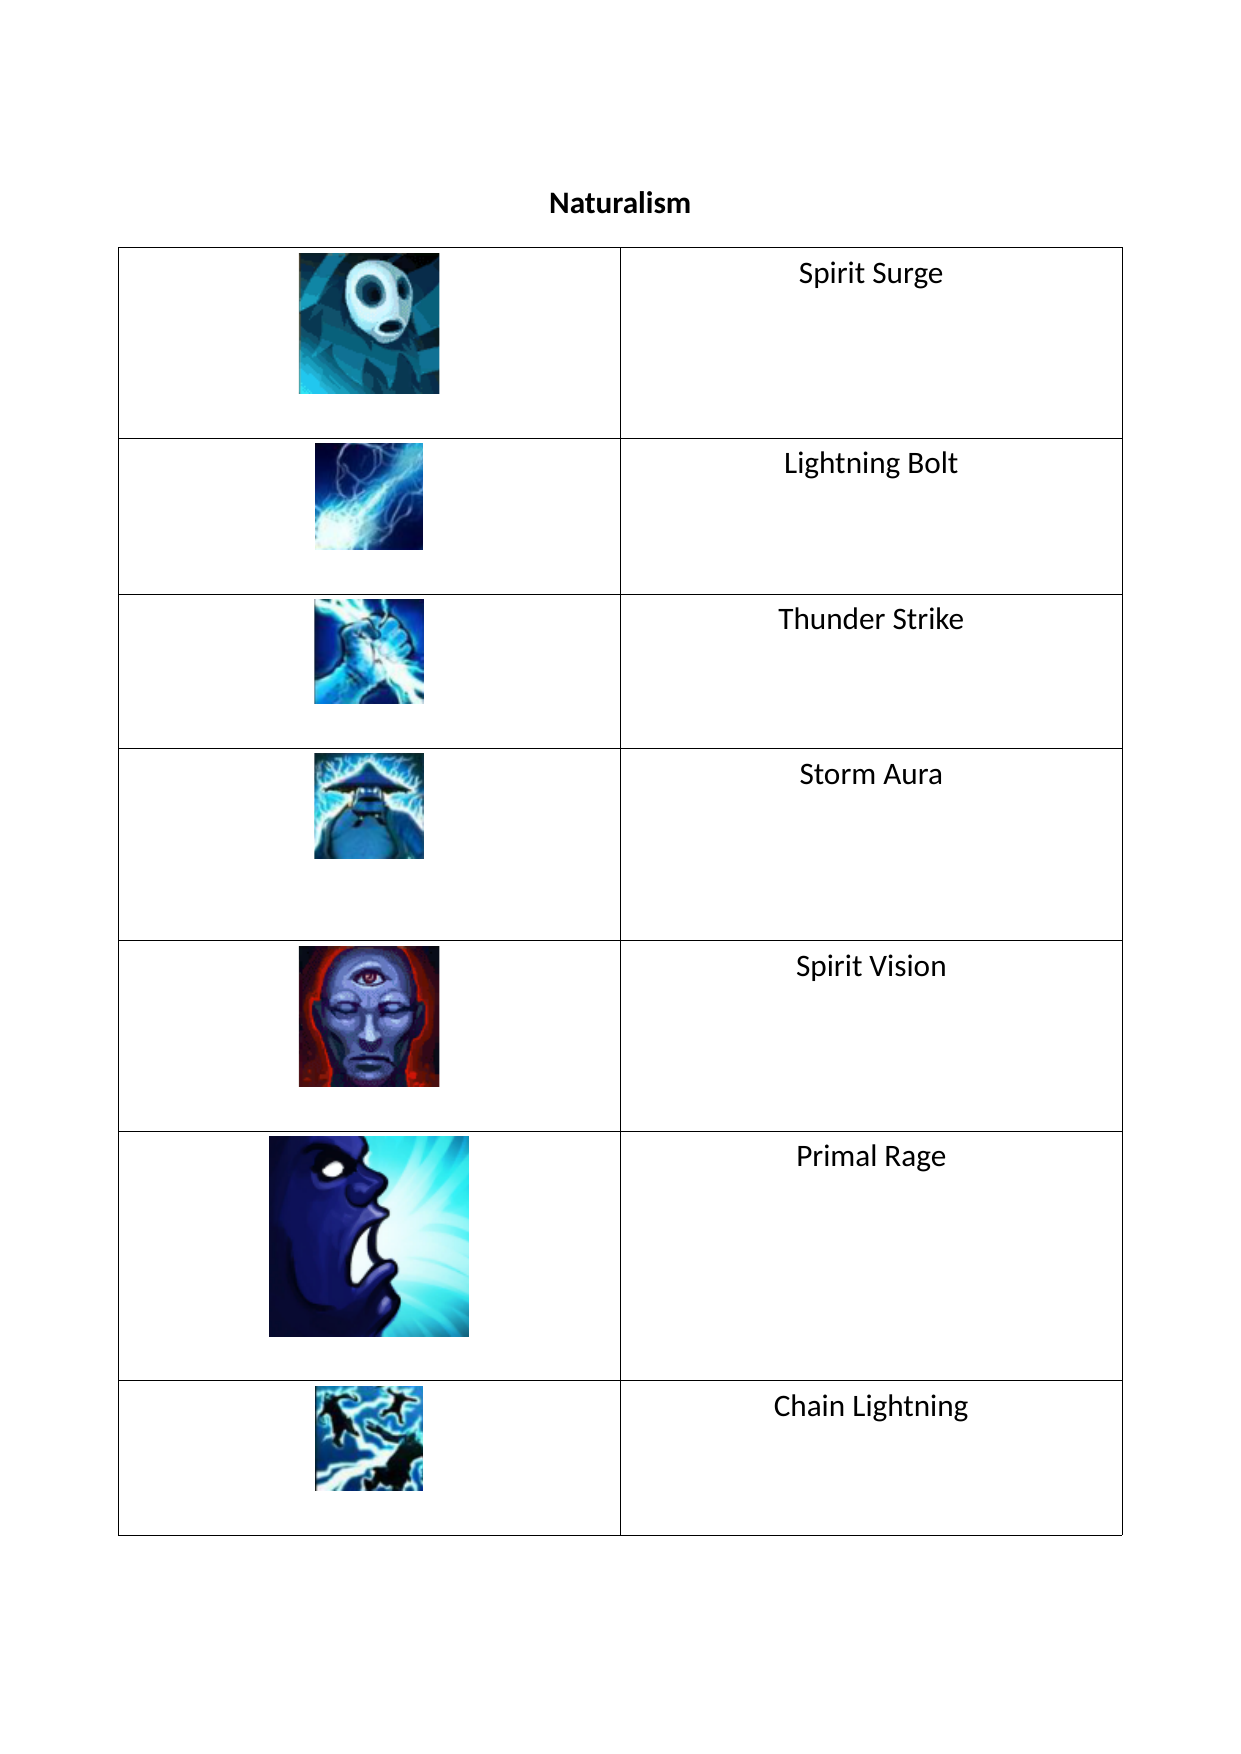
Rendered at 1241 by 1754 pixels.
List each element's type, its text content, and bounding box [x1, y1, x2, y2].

table_cell [119, 444, 620, 593]
table_cell [119, 859, 620, 940]
picture [314, 753, 424, 859]
picture [298, 253, 440, 394]
table_cell [119, 439, 620, 443]
picture [315, 443, 423, 550]
picture [315, 1386, 423, 1491]
table_cell Chain Lightning [621, 1381, 1122, 1535]
table_cell [119, 749, 620, 858]
table_cell Thunder Strike [621, 595, 1122, 748]
text Naturalism [118, 183, 1122, 221]
table_cell [119, 1132, 620, 1380]
picture [269, 1136, 469, 1337]
table_cell Lightning Bolt [621, 439, 1122, 593]
table_cell Spirit Vision [621, 941, 1122, 1131]
picture [314, 599, 424, 704]
table_header [119, 248, 620, 438]
table_header Spirit Surge [621, 248, 1122, 438]
table_cell [119, 595, 620, 748]
table_cell [119, 941, 620, 1131]
table_cell Storm Aura [621, 749, 1122, 940]
table_cell Primal Rage [621, 1132, 1122, 1380]
table_cell [119, 1381, 620, 1535]
picture [298, 946, 440, 1087]
